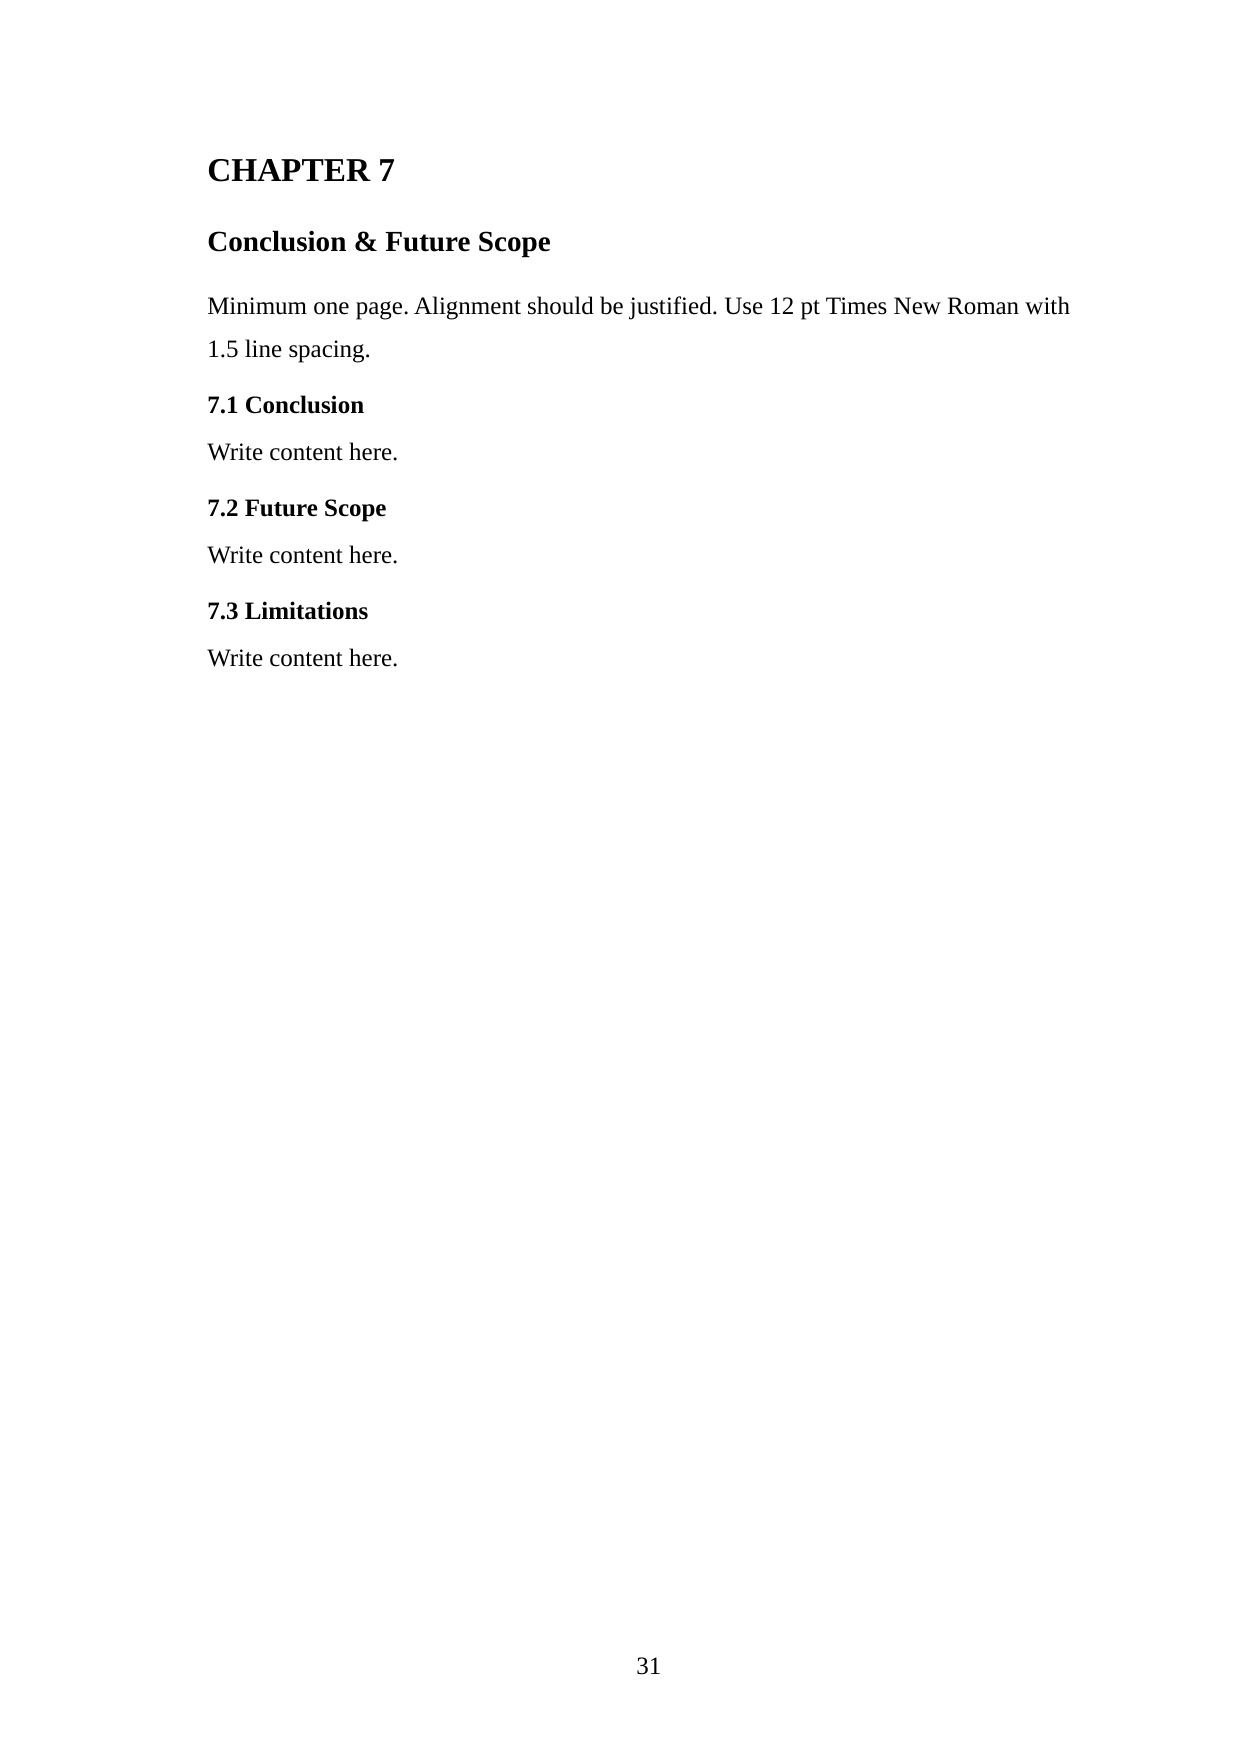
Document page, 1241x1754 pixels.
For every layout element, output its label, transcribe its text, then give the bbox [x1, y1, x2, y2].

text 7.3 Limitations [207, 596, 1091, 624]
text Write content here. [207, 643, 1091, 672]
text Write content here. [207, 540, 1091, 569]
text CHAPTER 7 [207, 150, 1091, 188]
text 7.2 Future Scope [207, 493, 1091, 522]
text 7.1 Conclusion [207, 390, 1091, 419]
text Write content here. [207, 437, 1091, 466]
text Minimum one page. Alignment should be justified. Use 12 pt Times New Roman with 1.5 line spacing. [207, 291, 1091, 363]
text Conclusion & Future Scope [207, 224, 1091, 258]
